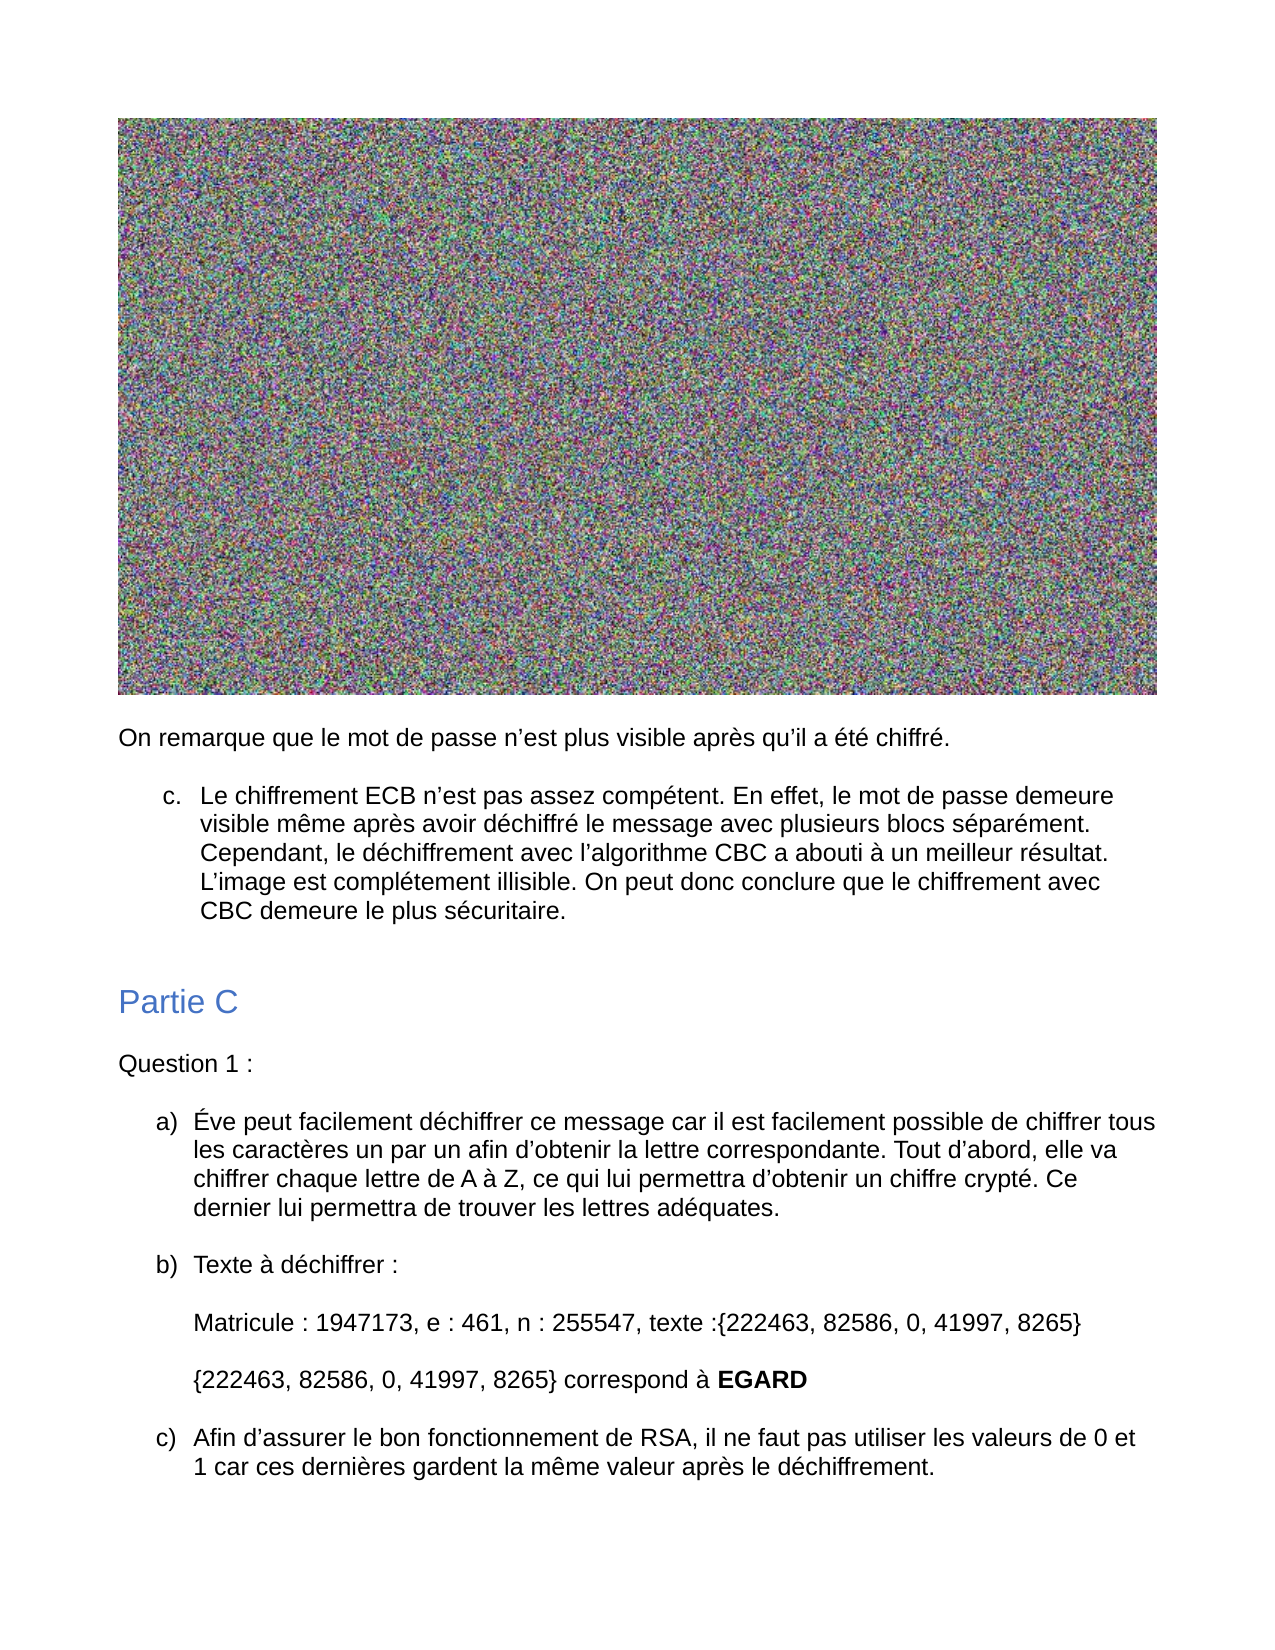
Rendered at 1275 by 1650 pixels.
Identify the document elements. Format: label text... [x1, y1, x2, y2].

text {222463, 82586, 0, 41997, 8265} correspond à EGARD [193, 1365, 1157, 1394]
list Le chiffrement ECB n’est pas assez compétent. En effet, le mot de passe demeure visible même après avoir déchiffré le message avec plusieurs blocs séparément. Cependant, le déchiffrement avec l’algorithme CBC a abouti à un meilleur résultat. L’image est complétement illisible. On peut donc conclure que le chiffrement avec CBC demeure le plus sécuritaire. [162, 781, 1157, 924]
text Partie C [118, 982, 1157, 1020]
picture [118, 118, 1157, 695]
list Afin d’assurer le bon fonctionnement de RSA, il ne faut pas utiliser les valeurs de 0 et 1 car ces dernières gardent la même valeur après le déchiffrement. [156, 1423, 1157, 1480]
text Matricule : 1947173, e : 461, n : 255547, texte :{222463, 82586, 0, 41997, 8265} [193, 1308, 1157, 1337]
list Éve peut facilement déchiffrer ce message car il est facilement possible de chiffrer tous les caractères un par un afin d’obtenir la lettre correspondante. Tout d’abord, elle va chiffrer chaque lettre de A à Z, ce qui lui permettra d’obtenir un chiffre crypté. Ce dernier lui permettra de trouver les lettres adéquates. [156, 1107, 1157, 1222]
list Texte à déchiffrer : [156, 1250, 1157, 1279]
text On remarque que le mot de passe n’est plus visible après qu’il a été chiffré. [118, 723, 1157, 752]
text Question 1 : [118, 1049, 1157, 1078]
